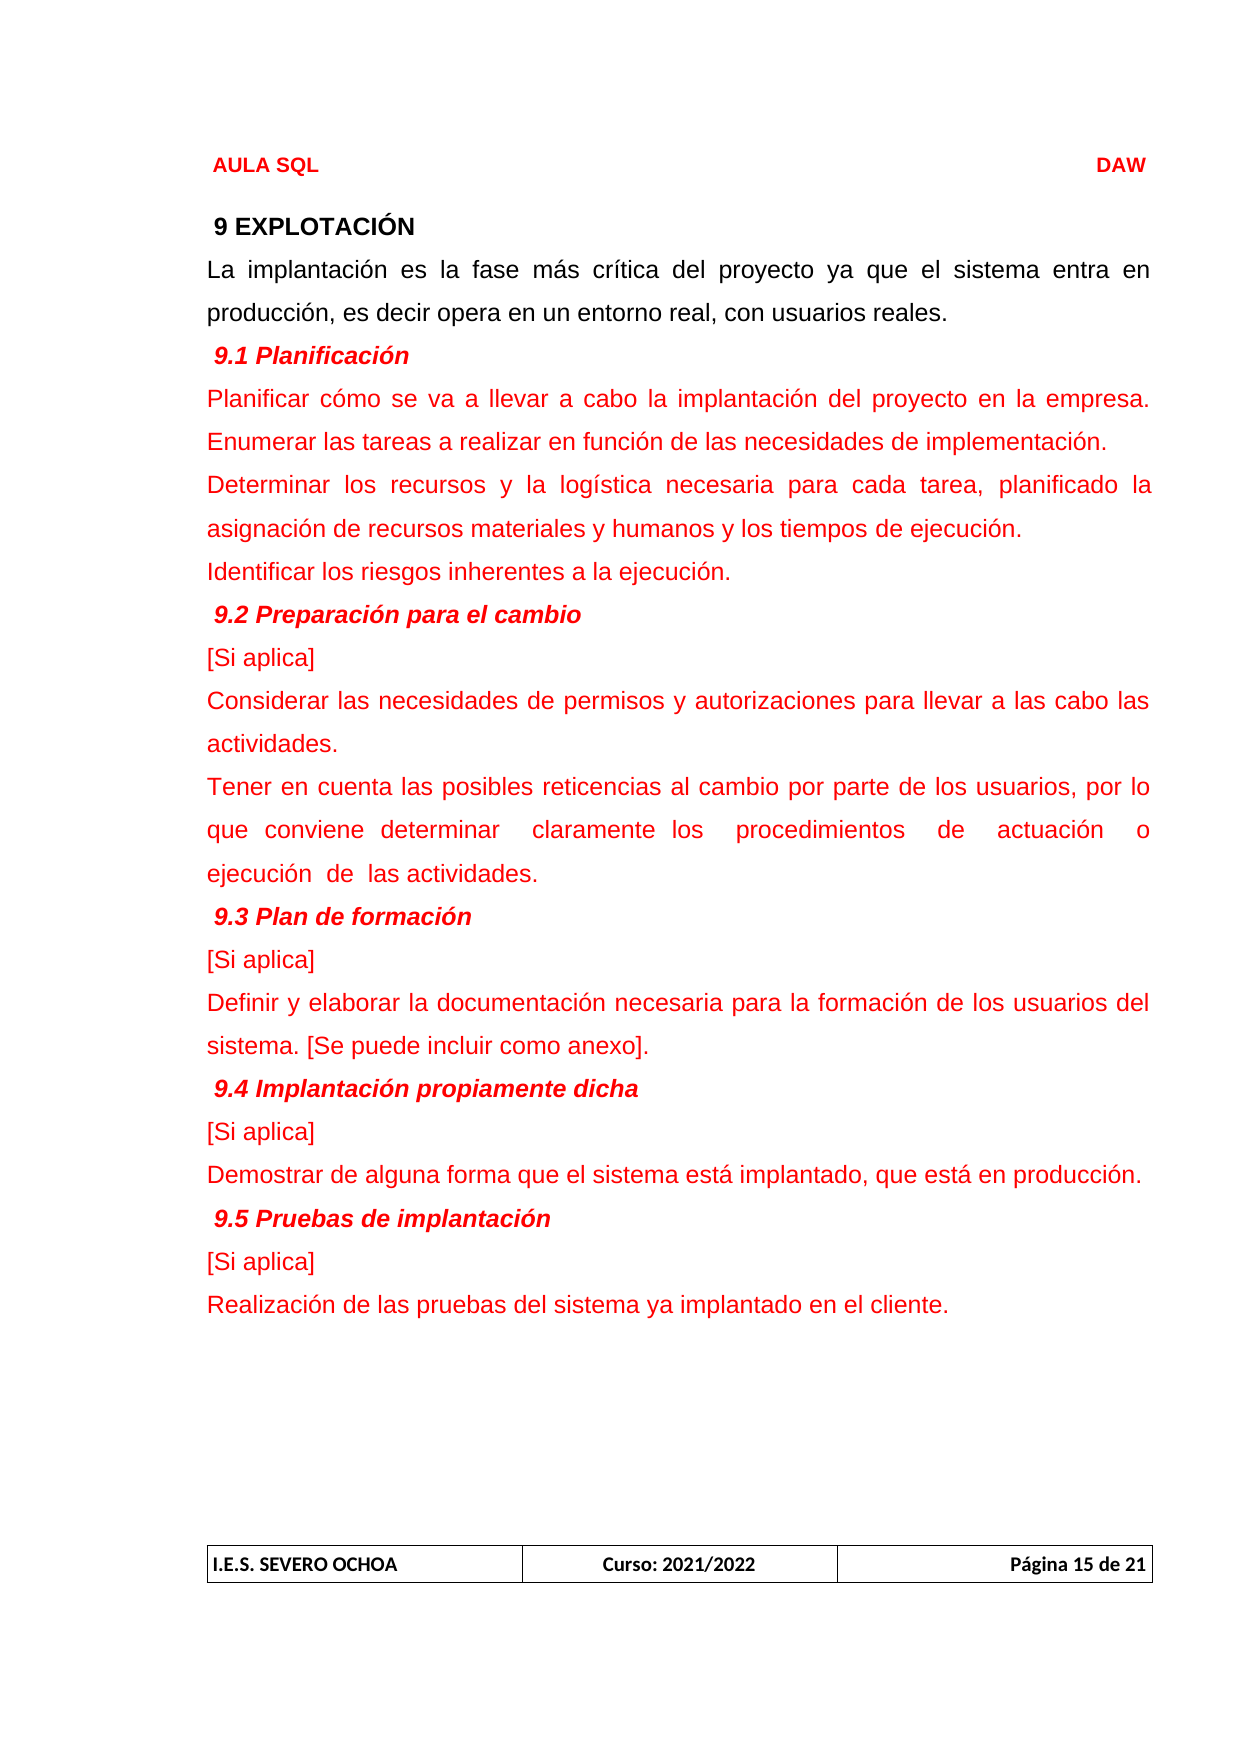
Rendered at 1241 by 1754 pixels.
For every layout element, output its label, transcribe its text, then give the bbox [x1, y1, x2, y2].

text Determinar los recursos y la logística necesaria para cada tarea, planificado la asignación de recursos materiales y humanos y los tiempos de ejecución. [207, 471, 1152, 542]
subtitle Plan de formación [207, 902, 1152, 931]
text [Si aplica] [207, 643, 1152, 672]
text Tener en cuenta las posibles reticencias al cambio por parte de los usuarios, por lo que conviene determinar claramente los procedimientos de actuación o ejecución de las actividades. [207, 772, 1152, 887]
subtitle Implantación propiamente dicha [207, 1074, 1152, 1103]
text [Si aplica] [207, 945, 1152, 974]
subtitle EXPLOTACIÓN [207, 212, 1152, 241]
text [Si aplica] [207, 1117, 1152, 1146]
text Planificar cómo se va a llevar a cabo la implantación del proyecto en la empresa. Enumerar las tareas a realizar en función de las necesidades de implementación. [207, 384, 1152, 456]
subtitle Preparación para el cambio [207, 600, 1152, 629]
text Identificar los riesgos inherentes a la ejecución. [207, 557, 1152, 586]
text Demostrar de alguna forma que el sistema está implantado, que está en producción. [207, 1161, 1152, 1189]
text Realización de las pruebas del sistema ya implantado en el cliente. [207, 1290, 1152, 1319]
subtitle Pruebas de implantación [207, 1204, 1152, 1232]
text Considerar las necesidades de permisos y autorizaciones para llevar a las cabo las actividades. [207, 686, 1152, 758]
text Definir y elaborar la documentación necesaria para la formación de los usuarios del sistema. [Se puede incluir como anexo]. [207, 988, 1152, 1060]
text La implantación es la fase más crítica del proyecto ya que el sistema entra en producción, es decir opera en un entorno real, con usuarios reales. [207, 255, 1152, 327]
text [Si aplica] [207, 1247, 1152, 1276]
subtitle Planificación [207, 341, 1152, 370]
